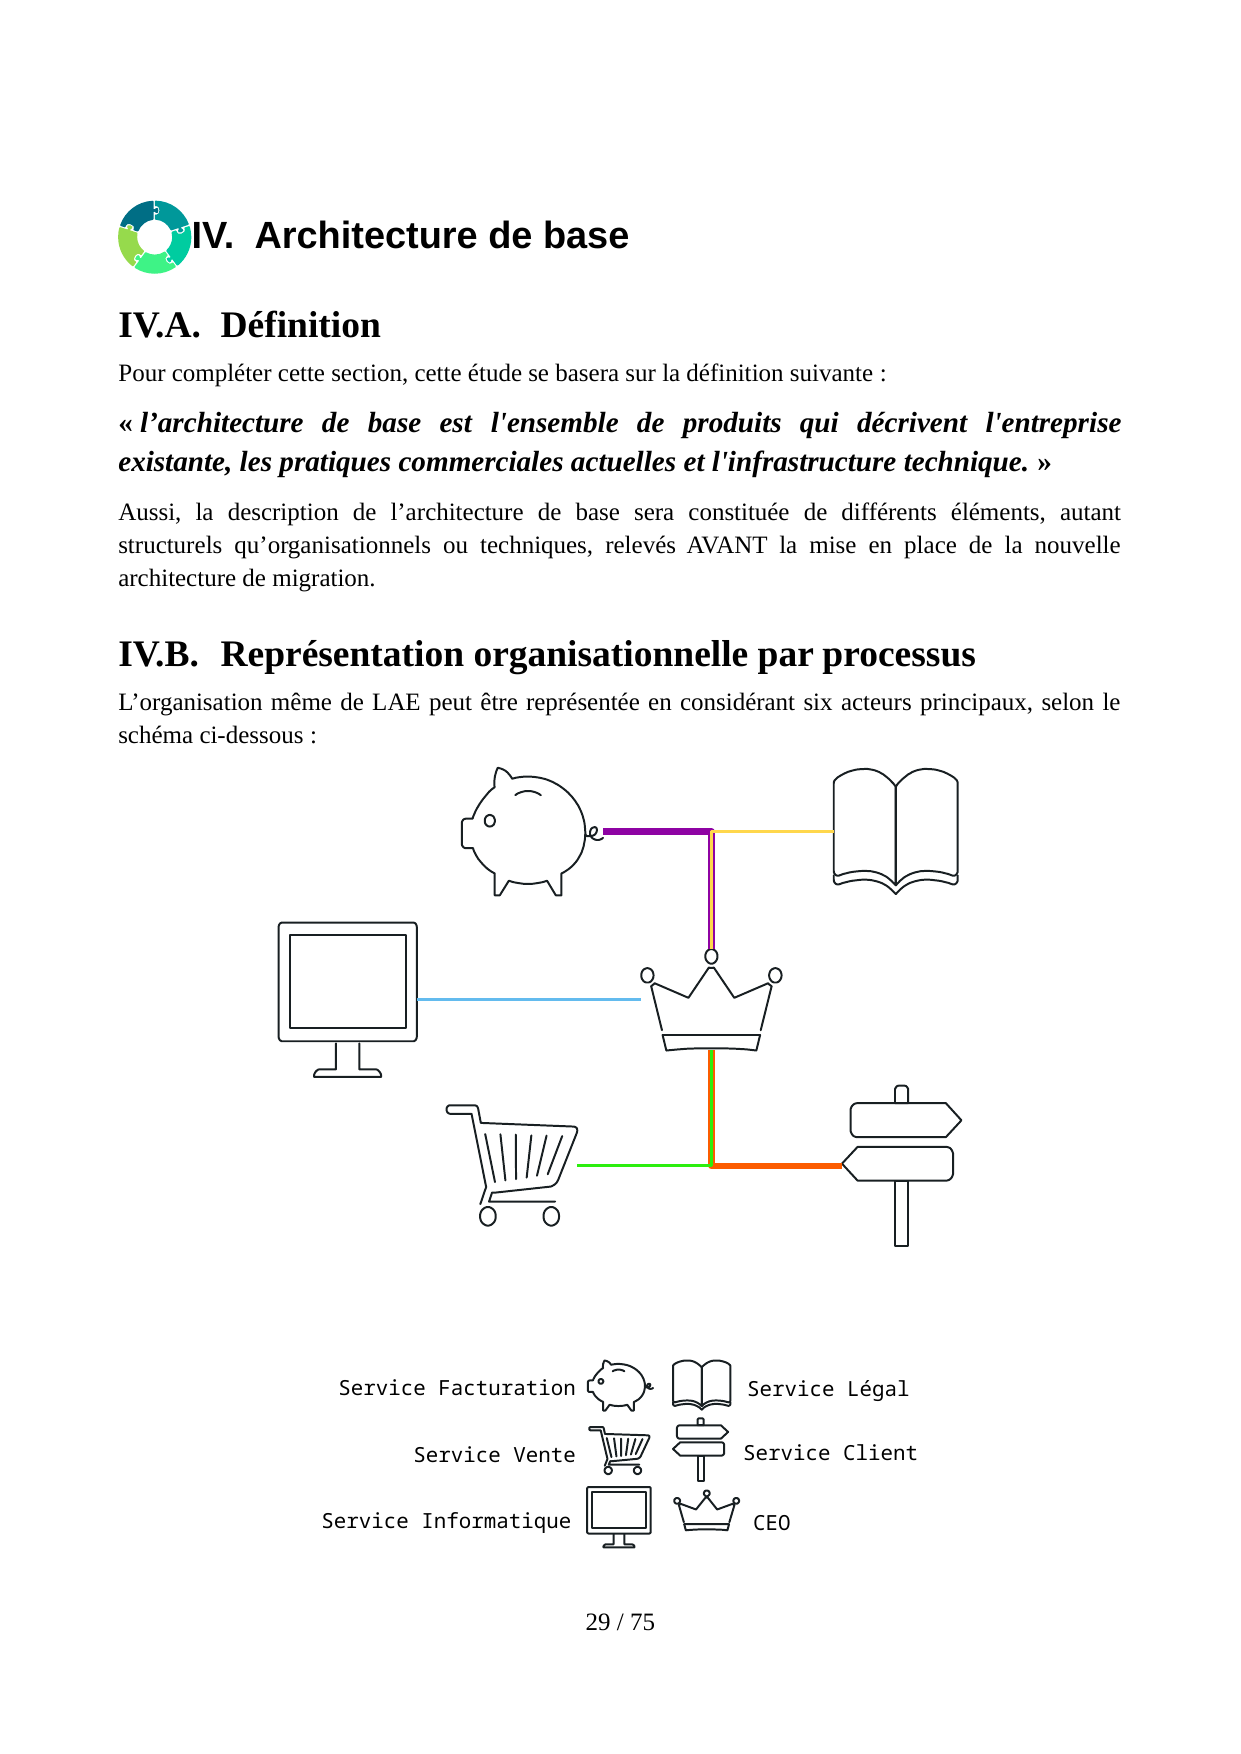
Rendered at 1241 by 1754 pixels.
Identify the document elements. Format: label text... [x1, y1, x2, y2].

text Pour compléter cette section, cette étude se basera sur la définition suivante : [118, 358, 1122, 386]
subtitle [138, 220, 172, 254]
subtitle Architecture de base [183, 213, 1122, 257]
text « l’architecture de base est l'ensemble de produits qui décrivent l'entreprise existante, les pratiques commerciales actuelles et l'infrastructure technique. » [118, 405, 1122, 477]
text Aussi, la description de l’architecture de base sera constituée de différents éléments, autant structurels qu’organisationnels ou techniques, relevés AVANT la mise en place de la nouvelle architecture de migration. [118, 497, 1122, 592]
text L’organisation même de LAE peut être représentée en considérant six acteurs principaux, selon le schéma ci-dessous : [118, 687, 1122, 749]
subtitle Représentation organisationnelle par processus [118, 631, 1122, 674]
subtitle Définition [118, 302, 1122, 345]
